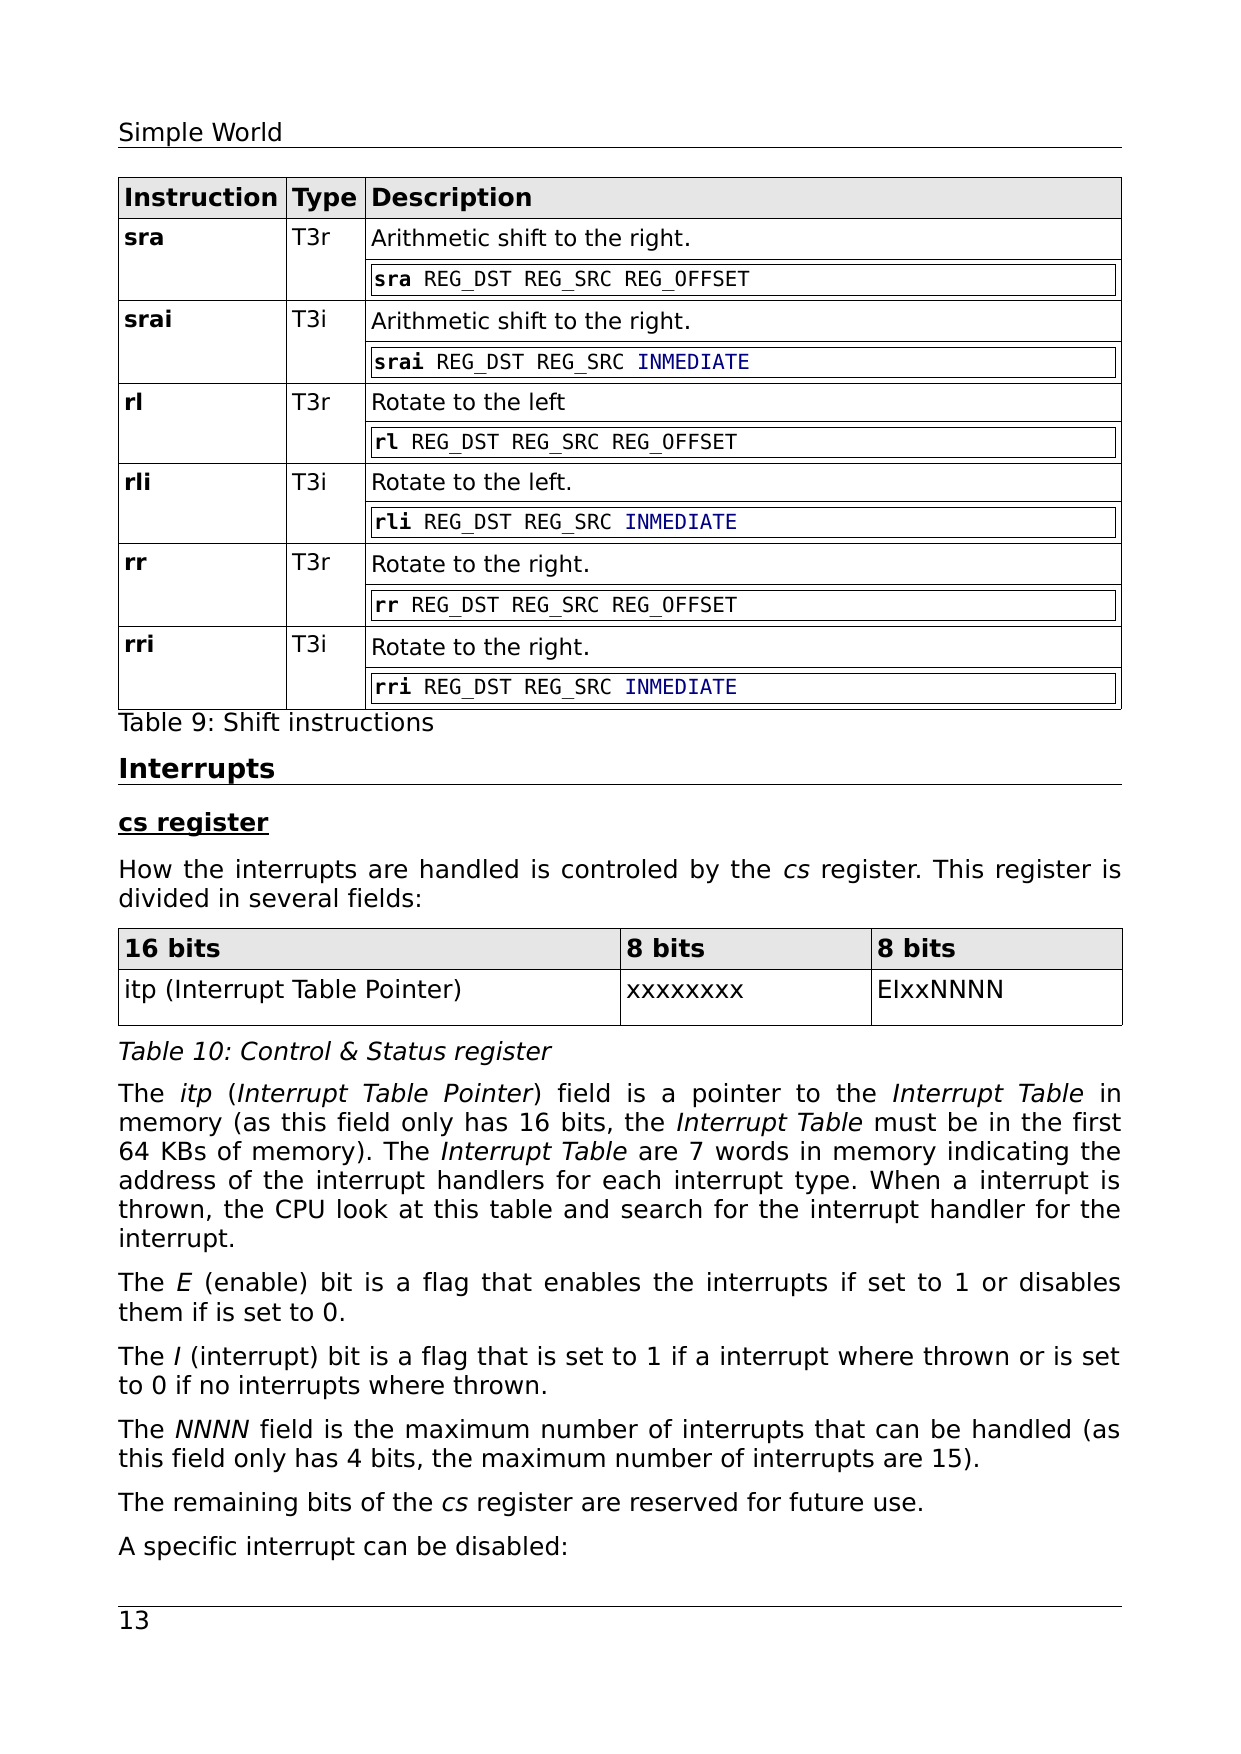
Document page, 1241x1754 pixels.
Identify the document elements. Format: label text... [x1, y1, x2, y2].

table_cell T3r [287, 544, 365, 626]
table_cell rri REG_DST REG_SRC INMEDIATE [366, 668, 1121, 708]
table_cell T3i [287, 464, 365, 543]
table_header 8 bits [872, 929, 1122, 969]
table_header Instruction [119, 178, 286, 218]
table_header Rotate to the left [366, 384, 1121, 421]
table_header Description [366, 178, 1121, 218]
table_header Rotate to the right. [366, 627, 1121, 667]
table_header Arithmetic shift to the right. [366, 219, 1121, 258]
text A specific interrupt can be disabled: [118, 1532, 1122, 1561]
text The E (enable) bit is a flag that enables the interrupts if set to 1 or disables them if is set to 0. [118, 1268, 1122, 1327]
text The itp (Interrupt Table Pointer) field is a pointer to the Interrupt Table in memory (as this field only has 16 bits, the Interrupt Table must be in the first 64 KBs of memory). The Interrupt Table are 7 words in memory indicating the address of the interrupt handlers for each interrupt type. When a interrupt is thrown, the CPU look at this table and search for the interrupt handler for the interrupt. [118, 1079, 1122, 1254]
table_cell EIxxNNNN [872, 970, 1122, 1024]
table_cell srai [119, 301, 286, 383]
table_cell T3i [287, 627, 365, 708]
table_cell itp (Interrupt Table Pointer) [119, 970, 620, 1024]
text How the interrupts are handled is controled by the cs register. This register is divided in several fields: [118, 855, 1122, 913]
text The NNNN field is the maximum number of interrupts that can be handled (as this field only has 4 bits, the maximum number of interrupts are 15). [118, 1415, 1122, 1473]
table_cell rli REG_DST REG_SRC INMEDIATE [366, 502, 1121, 543]
table_cell rli [119, 464, 286, 543]
table_cell srai REG_DST REG_SRC INMEDIATE [366, 342, 1121, 383]
table_cell T3i [287, 301, 365, 383]
table_cell T3r [287, 219, 365, 300]
title Interrupts [118, 752, 1122, 784]
table_header 16 bits [119, 929, 620, 969]
table_header Rotate to the right. [366, 544, 1121, 584]
table_cell rl [119, 384, 286, 463]
table_header Rotate to the left. [366, 464, 1121, 501]
title cs register [118, 808, 1122, 837]
text Table 10: Control & Status register [118, 1037, 1122, 1066]
text The I (interrupt) bit is a flag that is set to 1 if a interrupt where thrown or is set to 0 if no interrupts where thrown. [118, 1342, 1122, 1400]
table_cell sra [119, 219, 286, 300]
table_cell sra REG_DST REG_SRC REG_OFFSET [366, 260, 1121, 300]
table_cell rr REG_DST REG_SRC REG_OFFSET [366, 585, 1121, 626]
text Table 9: Shift instructions [118, 708, 1122, 738]
table_cell rri [119, 627, 286, 708]
table_cell rr [119, 544, 286, 626]
table_cell T3r [287, 384, 365, 463]
table_cell rl REG_DST REG_SRC REG_OFFSET [366, 422, 1121, 463]
table_header 8 bits [621, 929, 871, 969]
text The remaining bits of the cs register are reserved for future use. [118, 1488, 1122, 1517]
table_cell xxxxxxxx [621, 970, 871, 1024]
table_header Type [287, 178, 365, 218]
table_header Arithmetic shift to the right. [366, 301, 1121, 341]
